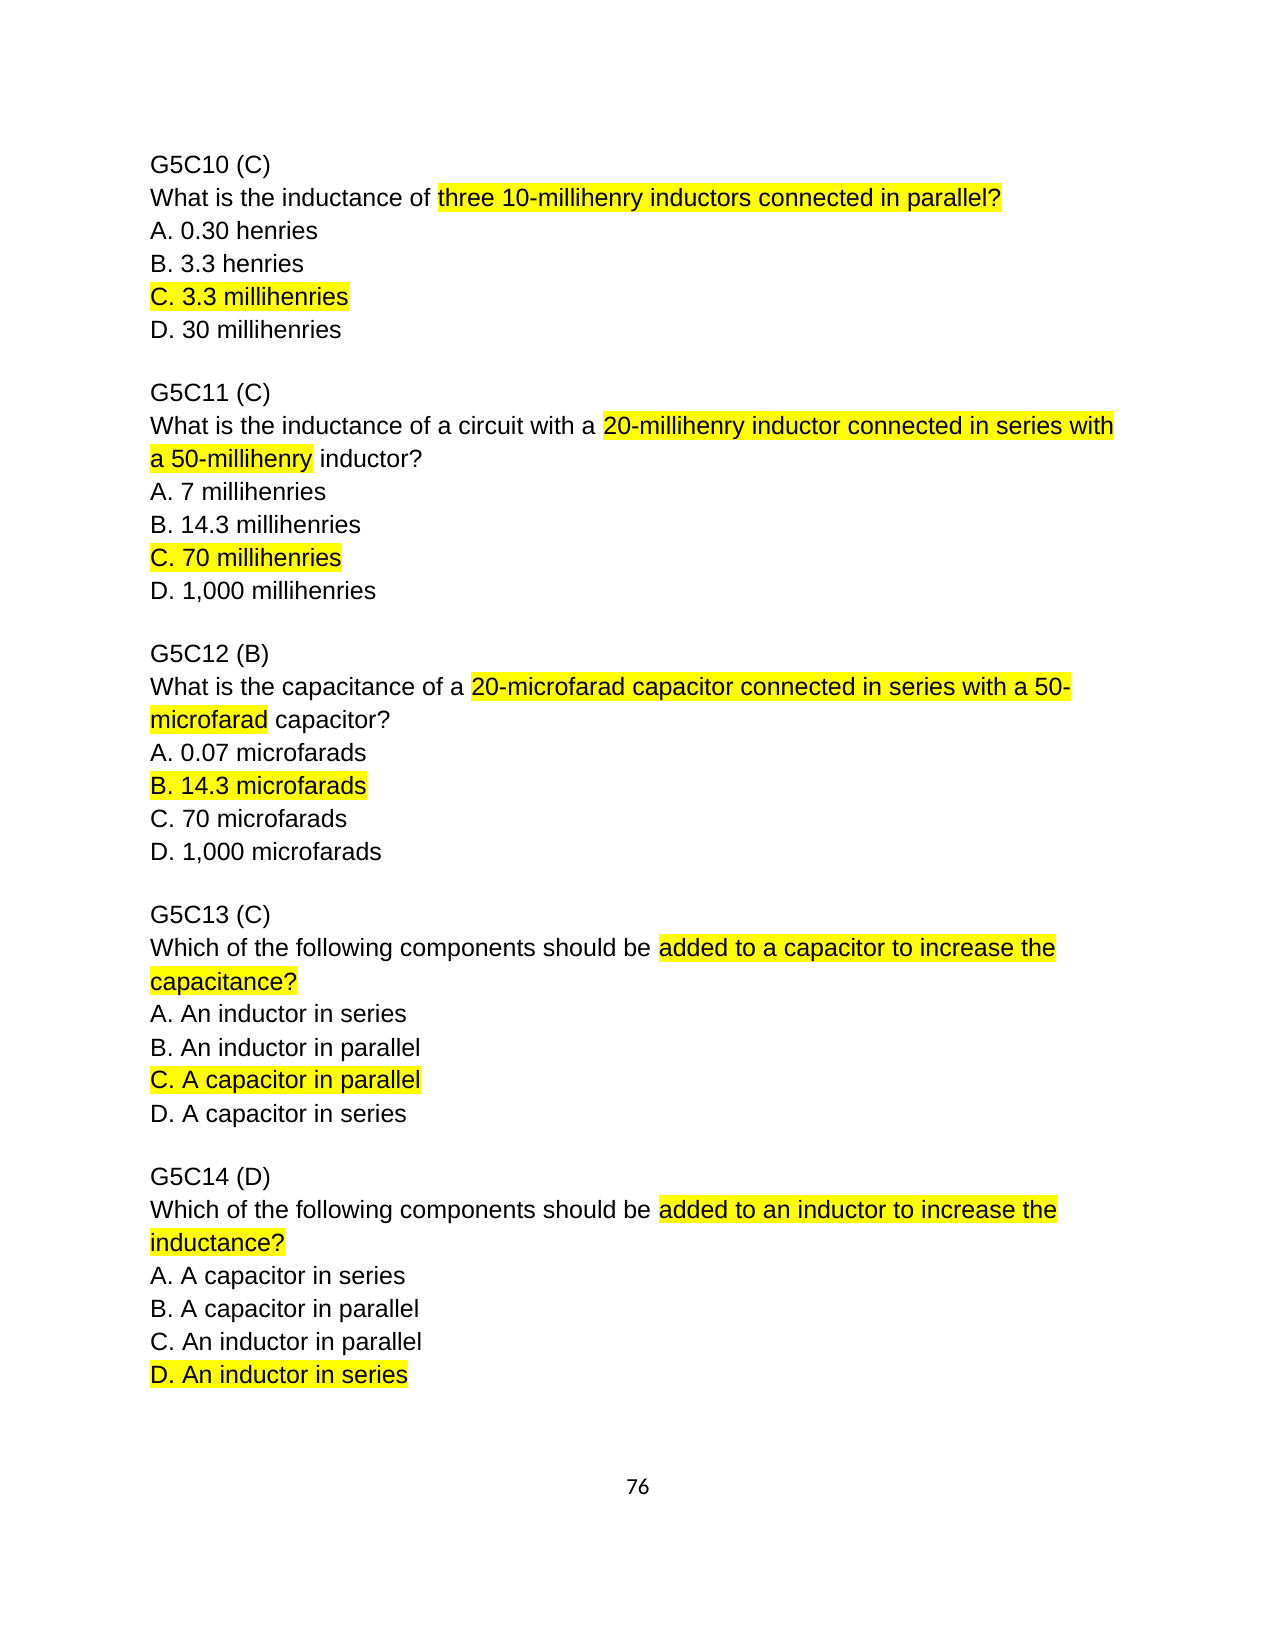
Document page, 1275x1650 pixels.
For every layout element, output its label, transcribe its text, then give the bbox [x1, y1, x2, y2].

text G5C12 (B) What is the capacitance of a 20-microfarad capacitor connected in series with a 50-microfarad capacitor? A. 0.07 microfarads B. 14.3 microfarads C. 70 microfarads D. 1,000 microfarads [150, 639, 1125, 866]
text G5C11 (C) What is the inductance of a circuit with a 20-millihenry inductor connected in series with a 50-millihenry inductor? A. 7 millihenries B. 14.3 millihenries C. 70 millihenries D. 1,000 millihenries [150, 378, 1125, 605]
text G5C10 (C) What is the inductance of three 10-millihenry inductors connected in parallel? A. 0.30 henries B. 3.3 henries C. 3.3 millihenries D. 30 millihenries [150, 150, 1125, 344]
text G5C14 (D) Which of the following components should be added to an inductor to increase the inductance? A. A capacitor in series B. A capacitor in parallel C. An inductor in parallel D. An inductor in series [150, 1162, 1125, 1388]
text G5C13 (C) Which of the following components should be added to a capacitor to increase the capacitance? A. An inductor in series B. An inductor in parallel C. A capacitor in parallel D. A capacitor in series [150, 900, 1125, 1127]
